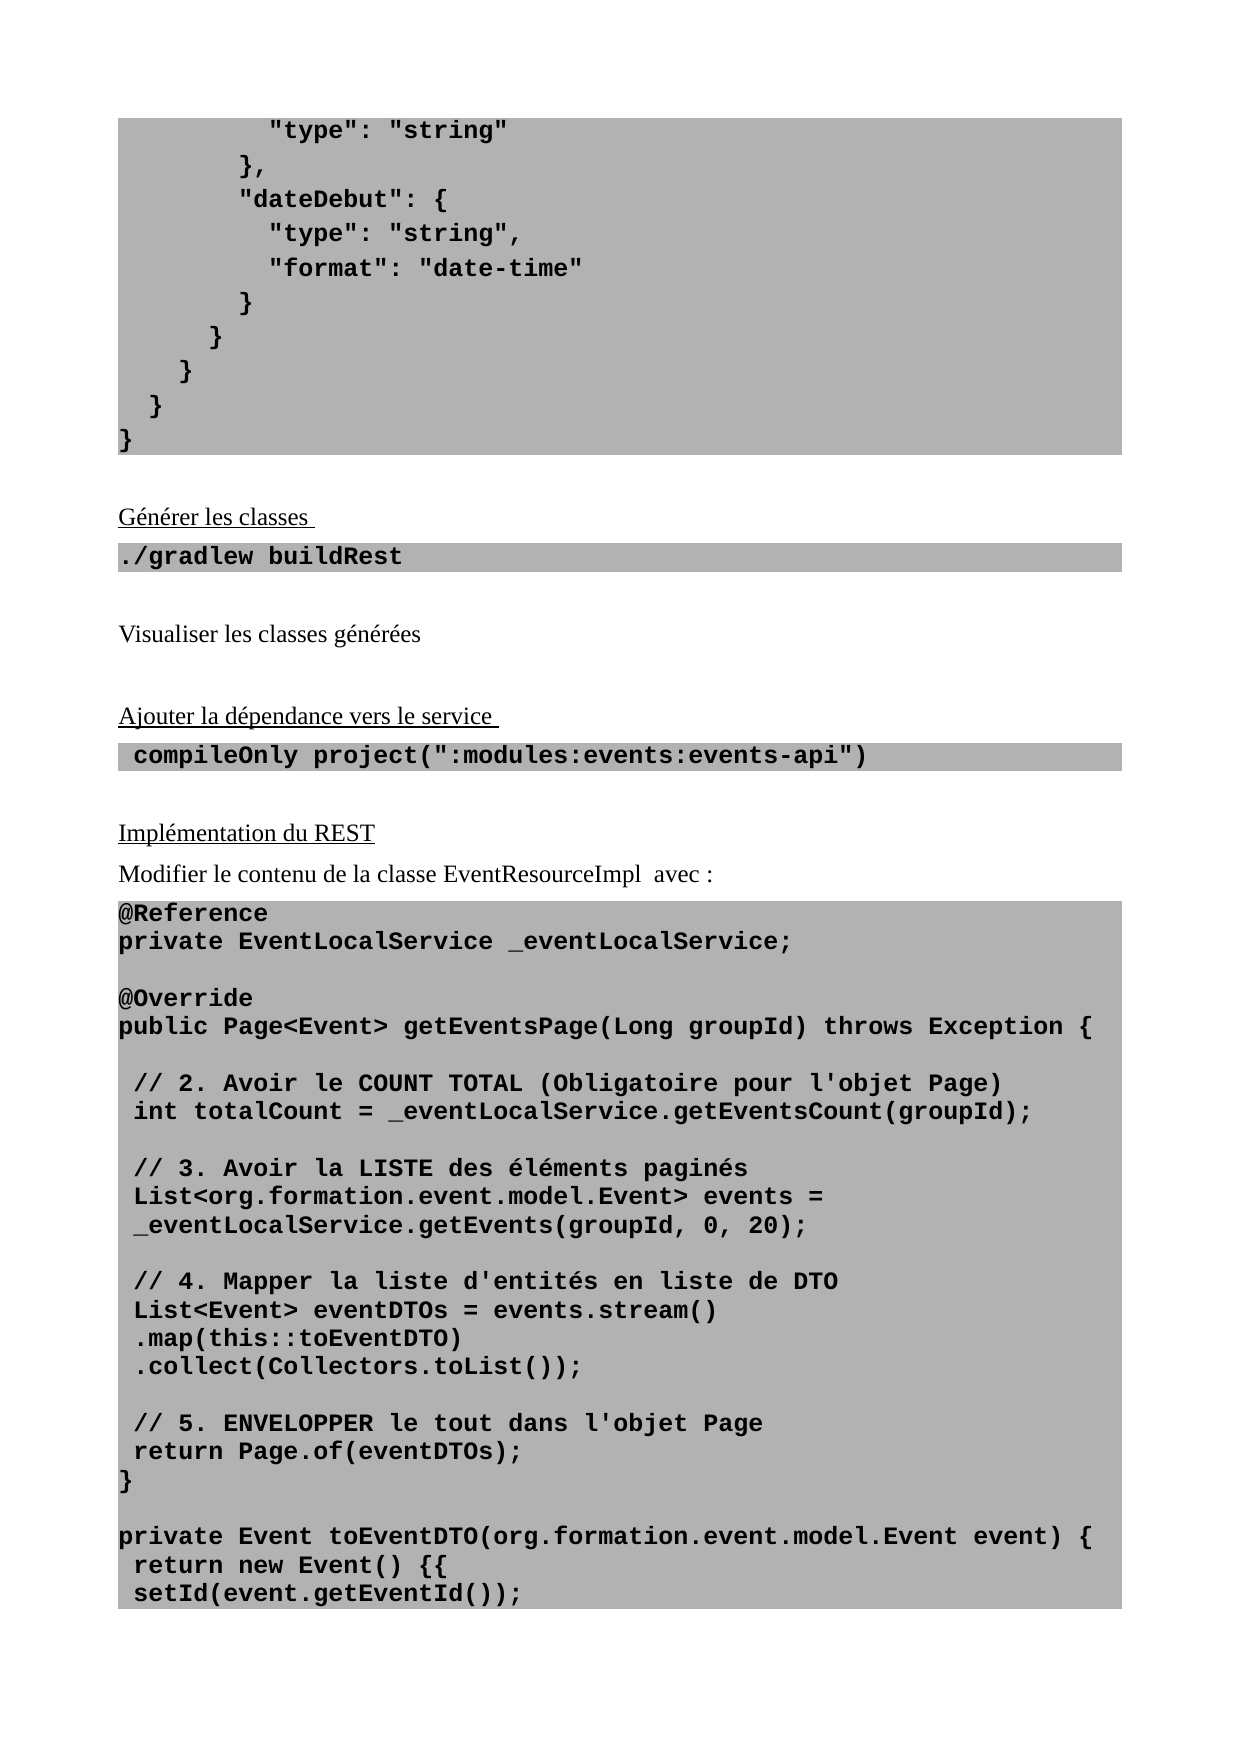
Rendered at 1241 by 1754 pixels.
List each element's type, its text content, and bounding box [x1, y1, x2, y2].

text } [118, 392, 1122, 421]
text Ajouter la dépendance vers le service [118, 701, 1122, 730]
text "format": "date-time" [118, 255, 1122, 283]
text Visualiser les classes générées [118, 619, 1122, 648]
text "dateDebut": { [118, 187, 1122, 215]
text "type": "string", [118, 221, 1122, 249]
text @Reference private EventLocalService _eventLocalService; @Override public Page<Event> getEventsPage(Long groupId) throws Exception { // 2. Avoir le COUNT TOTAL (Obligatoire pour l'objet Page) int totalCount = _eventLocalService.getEventsCount(groupId); // 3. Avoir la LISTE des éléments paginés List<org.formation.event.model.Event> events = _eventLocalService.getEvents(groupId, 0, 20); // 4. Mapper la liste d'entités en liste de DTO List<Event> eventDTOs = events.stream() .map(this::toEventDTO) .collect(Collectors.toList()); // 5. ENVELOPPER le tout dans l'objet Page return Page.of(eventDTOs); } private Event toEventDTO(org.formation.event.model.Event event) { return new Event() {{ setId(event.getEventId()); [118, 901, 1122, 1609]
text }, [118, 152, 1122, 181]
text } [118, 358, 1122, 386]
text "type": "string" [118, 118, 1122, 146]
text compileOnly project(":modules:events:events-api") [118, 743, 1122, 771]
text Générer les classes [118, 502, 1122, 531]
text ./gradlew buildRest [118, 543, 1122, 572]
text Implémentation du REST [118, 818, 1122, 847]
text } [118, 324, 1122, 352]
text Modifier le contenu de la classe EventResourceImpl avec : [118, 859, 1122, 888]
text } [118, 427, 1122, 455]
text } [118, 289, 1122, 318]
